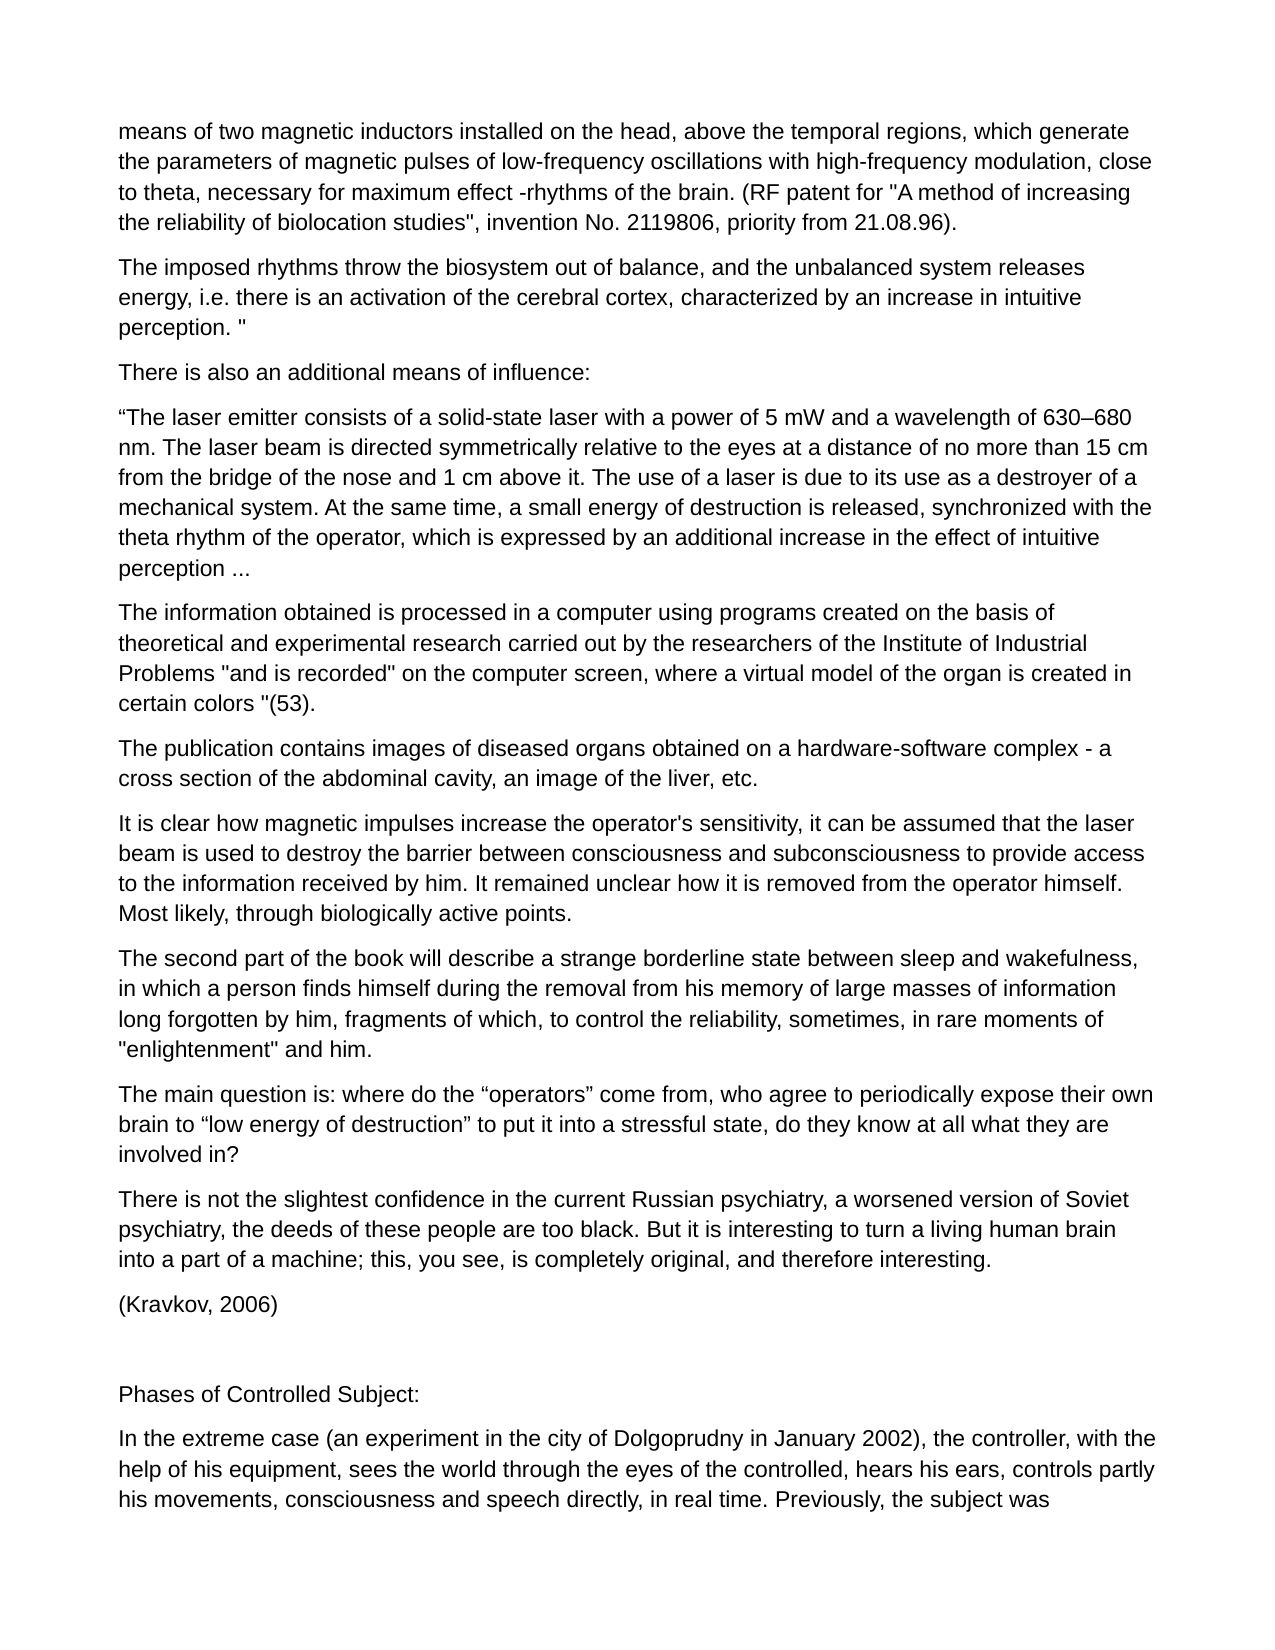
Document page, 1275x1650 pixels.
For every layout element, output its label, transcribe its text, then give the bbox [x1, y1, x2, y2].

text Phases of Controlled Subject: [118, 1381, 1157, 1407]
text The imposed rhythms throw the biosystem out of balance, and the unbalanced system releases energy, i.e. there is an activation of the cerebral cortex, characterized by an increase in intuitive perception. " [118, 253, 1157, 340]
text “The laser emitter consists of a solid-state laser with a power of 5 mW and a wavelength of 630–680 nm. The laser beam is directed symmetrically relative to the eyes at a distance of no more than 15 cm from the bridge of the nose and 1 cm above it. The use of a laser is due to its use as a destroyer of a mechanical system. At the same time, a small energy of destruction is released, synchronized with the theta rhythm of the operator, which is expressed by an additional increase in the effect of intuitive perception ... [118, 403, 1157, 581]
text The information obtained is processed in a computer using programs created on the basis of theoretical and experimental research carried out by the researchers of the Institute of Industrial Problems "and is recorded" on the computer screen, where a virtual model of the organ is created in certain colors "(53). [118, 599, 1157, 716]
text (Kravkov, 2006) [118, 1291, 1157, 1317]
text The publication contains images of diseased organs obtained on a hardware-software complex - a cross section of the abdominal cavity, an image of the liver, etc. [118, 735, 1157, 791]
text The second part of the book will describe a strange borderline state between sleep and wakefulness, in which a person finds himself during the removal from his memory of large masses of information long forgotten by him, fragments of which, to control the reliability, sometimes, in rare moments of "enlightenment" and him. [118, 945, 1157, 1062]
text There is not the slightest confidence in the current Russian psychiatry, a worsened version of Soviet psychiatry, the deeds of these people are too black. But it is interesting to turn a living human brain into a part of a machine; this, you see, is completely original, and therefore interesting. [118, 1186, 1157, 1273]
text In the extreme case (an experiment in the city of Dolgoprudny in January 2002), the controller, with the help of his equipment, sees the world through the eyes of the controlled, hears his ears, controls partly his movements, consciousness and speech directly, in real time. Previously, the subject was [118, 1425, 1157, 1512]
text It is clear how magnetic impulses increase the operator's sensitivity, it can be assumed that the laser beam is used to destroy the barrier between consciousness and subconsciousness to provide access to the information received by him. It remained unclear how it is removed from the operator himself. Most likely, through biologically active points. [118, 810, 1157, 927]
text There is also an additional means of influence: [118, 359, 1157, 385]
text means of two magnetic inductors installed on the head, above the temporal regions, which generate the parameters of magnetic pulses of low-frequency oscillations with high-frequency modulation, close to theta, necessary for maximum effect -rhythms of the brain. (RF patent for "A method of increasing the reliability of biolocation studies", invention No. 2119806, priority from 21.08.96). [118, 118, 1157, 235]
text The main question is: where do the “operators” come from, who agree to periodically expose their own brain to “low energy of destruction” to put it into a stressful state, do they know at all what they are involved in? [118, 1081, 1157, 1167]
